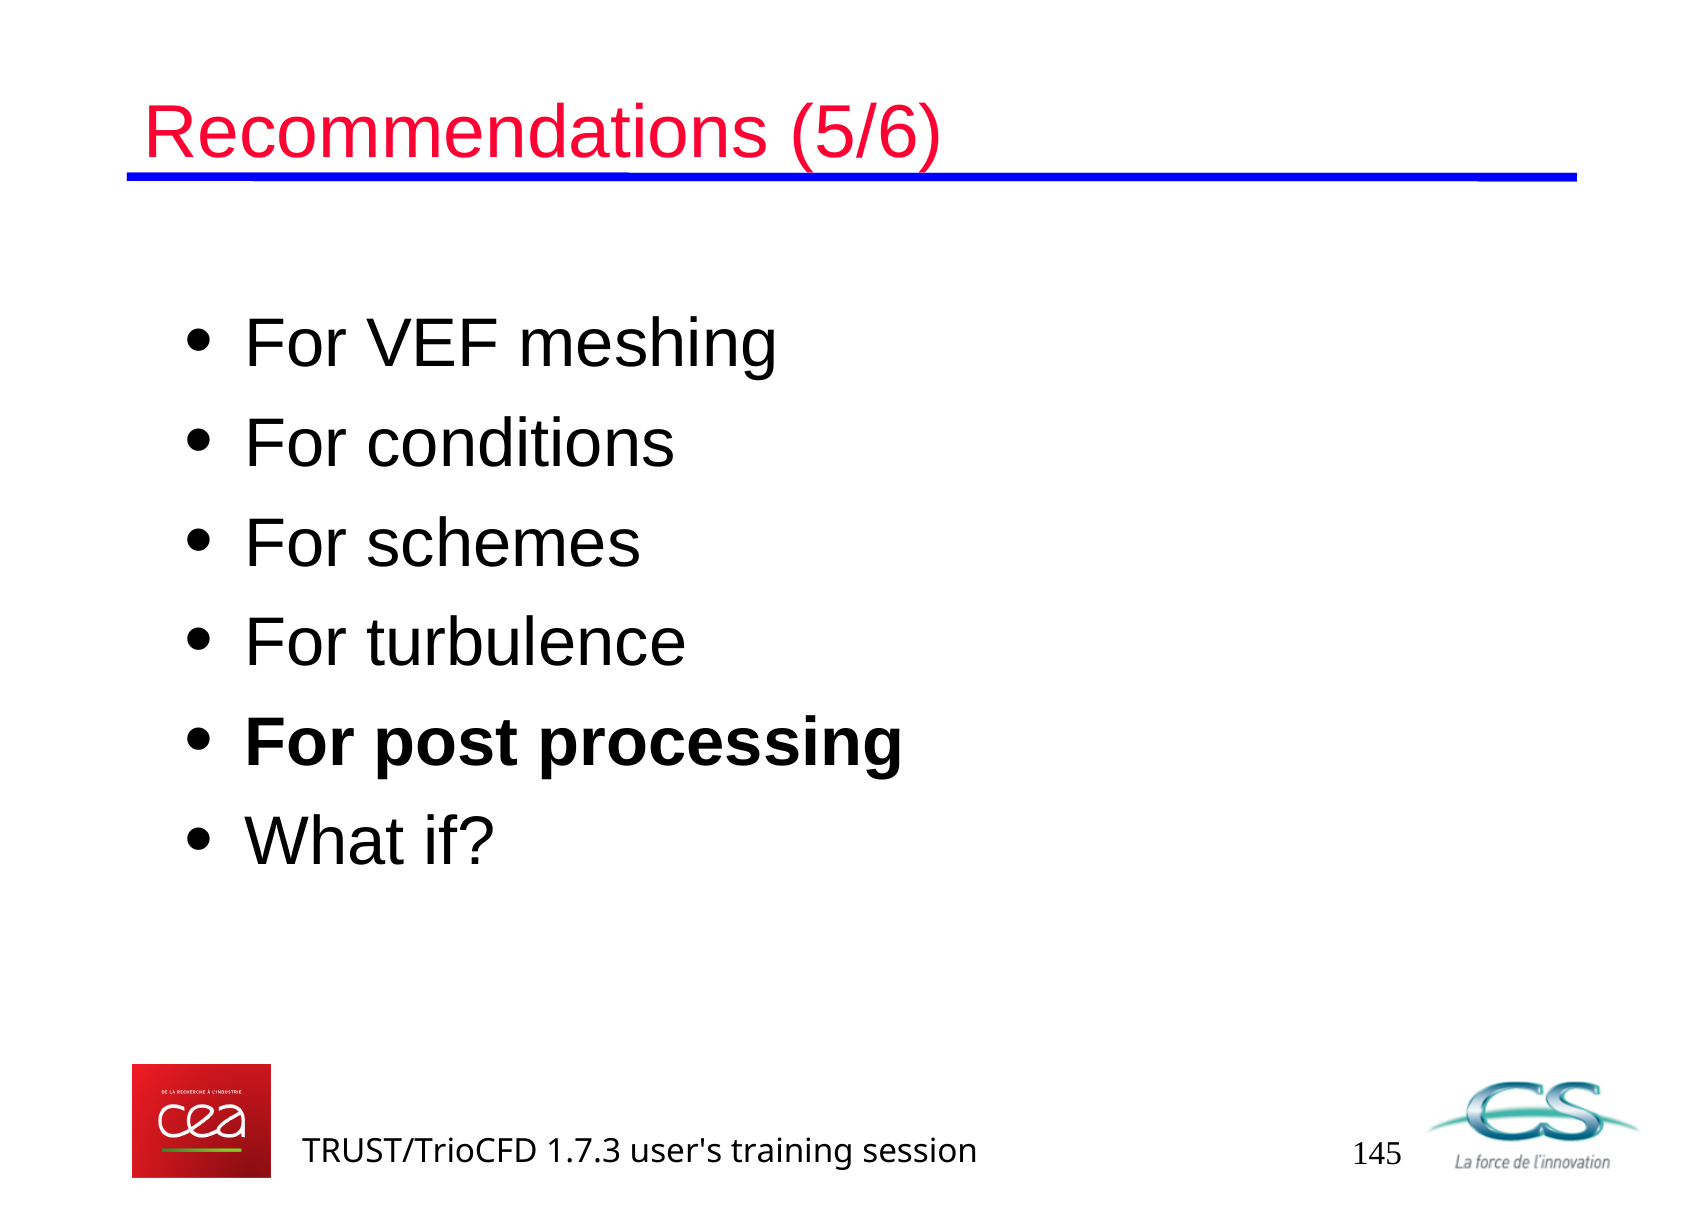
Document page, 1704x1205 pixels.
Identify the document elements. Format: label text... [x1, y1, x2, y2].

picture [132, 1064, 271, 1178]
picture [1423, 1072, 1648, 1179]
list For VEF meshing For conditions For schemes For turbulence For post processing What if? [169, 290, 1353, 902]
title Recommendations (5/6) [127, 39, 1661, 215]
